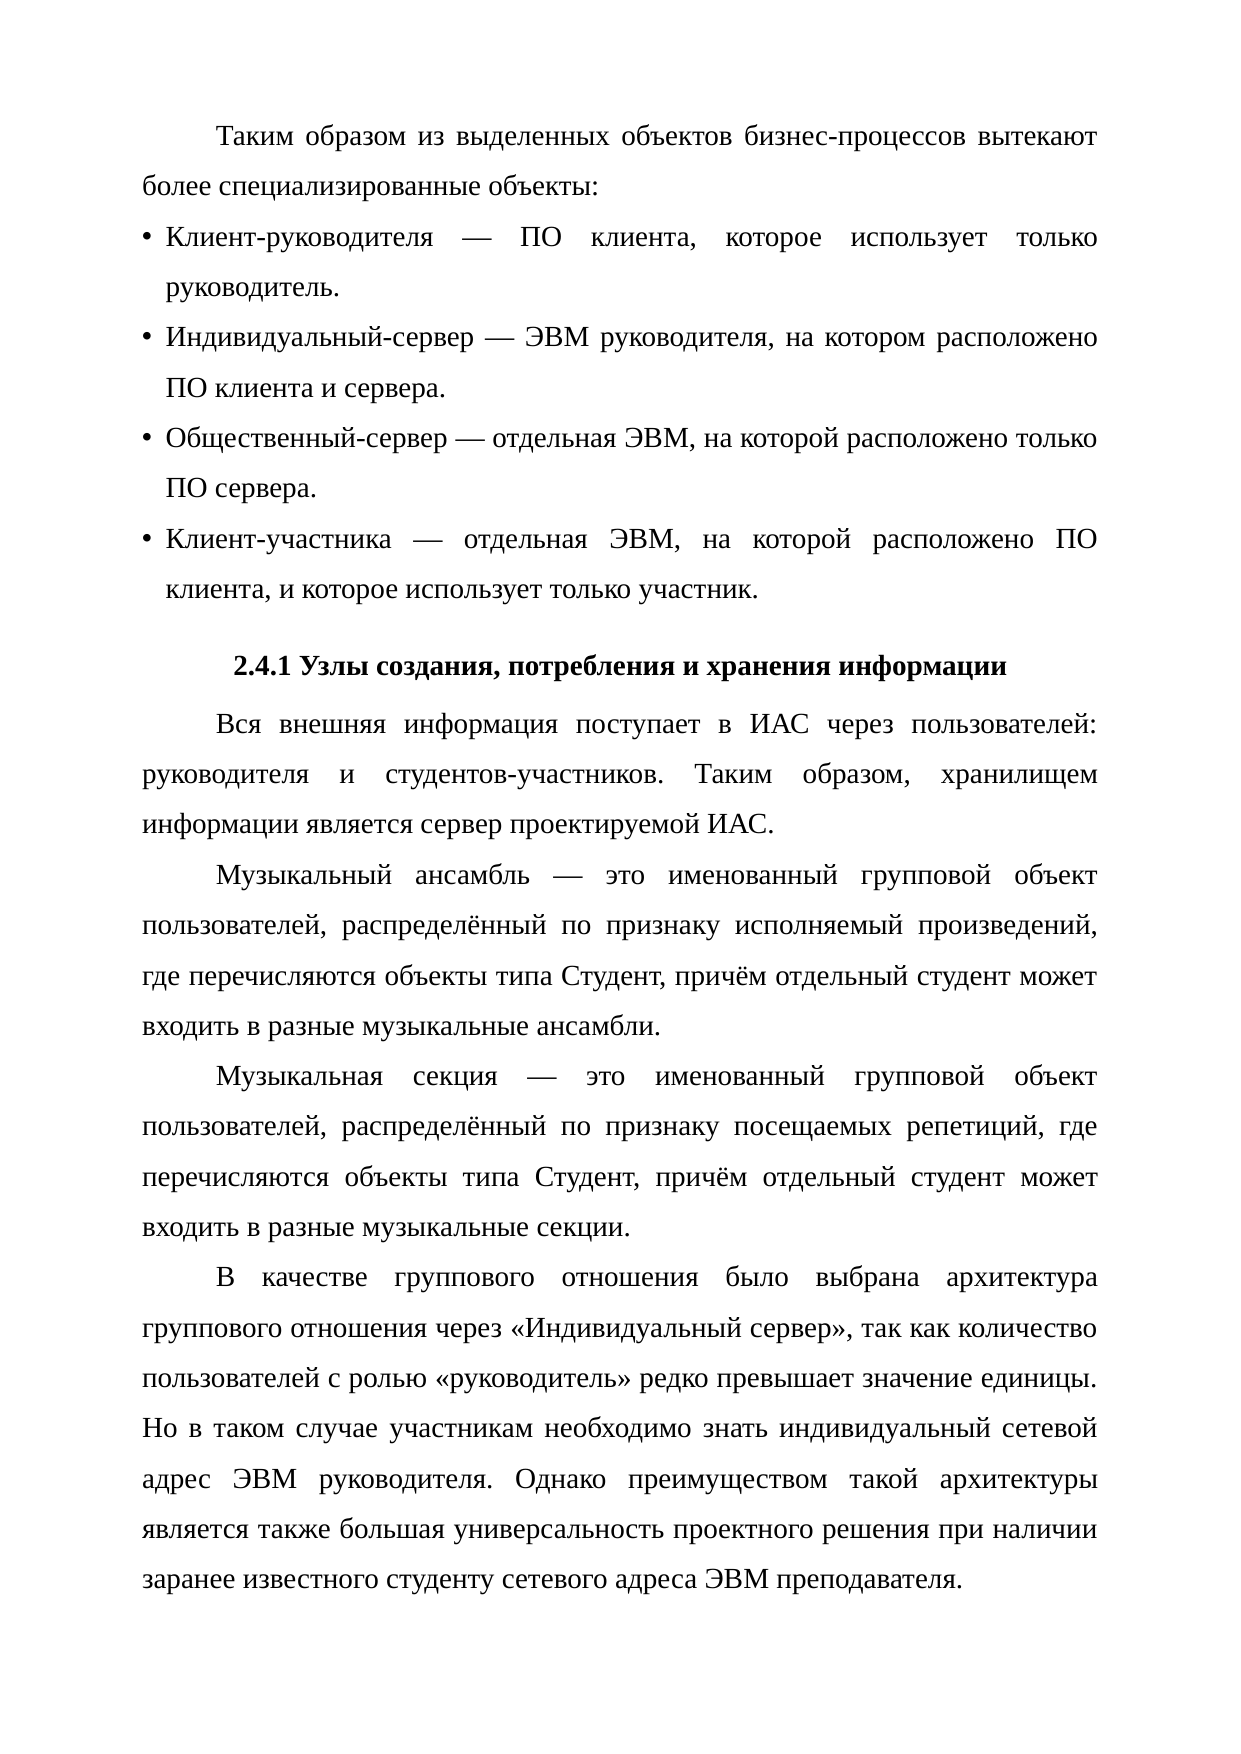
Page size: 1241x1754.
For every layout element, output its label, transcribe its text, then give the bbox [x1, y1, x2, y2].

subtitle 2.4.1 Узлы создания, потребления и хранения информации [142, 648, 1098, 682]
text В качестве группового отношения было выбрана архитектура группового отношения через «Индивидуальный сервер», так как количество пользователей с ролью «руководитель» редко превышает значение единицы. Но в таком случае участникам необходимо знать индивидуальный сетевой адрес ЭВМ руководителя. Однако преимуществом такой архитектуры является также большая универсальность проектного решения при наличии заранее известного студенту сетевого адреса ЭВМ преподавателя. [142, 1259, 1098, 1595]
text Таким образом из выделенных объектов бизнес-процессов вытекают более специализированные объекты: [142, 118, 1098, 202]
text Музыкальная секция — это именованный групповой объект пользователей, распределённый по признаку посещаемых репетиций, где перечисляются объекты типа Студент, причём отдельный студент может входить в разные музыкальные секции. [142, 1058, 1098, 1243]
text Музыкальный ансамбль — это именованный групповой объект пользователей, распределённый по признаку исполняемый произведений, где перечисляются объекты типа Студент, причём отдельный студент может входить в разные музыкальные ансамбли. [142, 857, 1098, 1041]
text Вся внешняя информация поступает в ИАС через пользователей: руководителя и студентов-участников. Таким образом, хранилищем информации является сервер проектируемой ИАС. [142, 706, 1098, 840]
list Клиент-участника — отдельная ЭВМ, на которой расположено ПО клиента, и которое использует только участник. [142, 521, 1098, 605]
list Клиент-руководителя — ПО клиента, которое использует только руководитель. [142, 219, 1098, 303]
list Индивидуальный-сервер — ЭВМ руководителя, на котором расположено ПО клиента и сервера. [142, 319, 1098, 403]
list Общественный-сервер — отдельная ЭВМ, на которой расположено только ПО сервера. [142, 420, 1098, 504]
